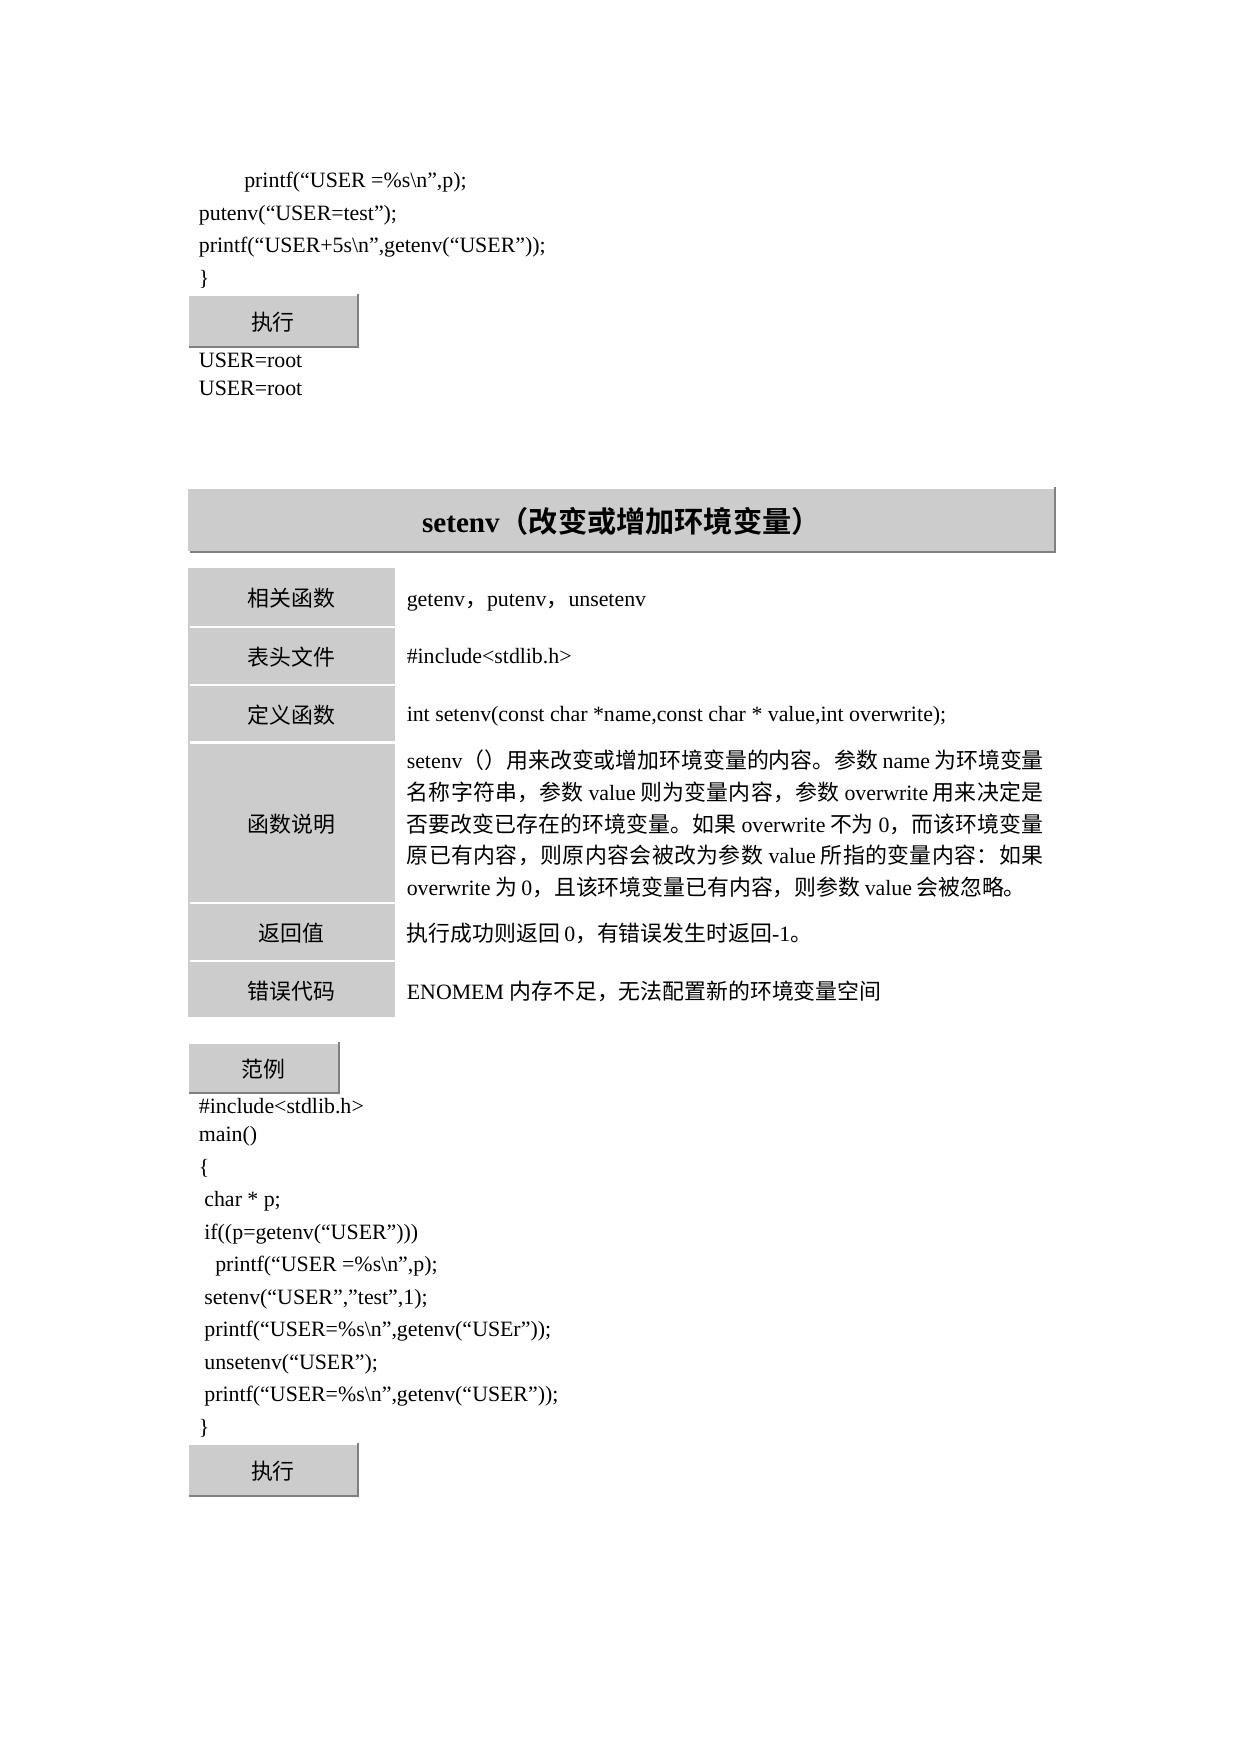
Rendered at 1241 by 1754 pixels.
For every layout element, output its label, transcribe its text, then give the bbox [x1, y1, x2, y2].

table_cell 表头文件 [188, 626, 395, 684]
table_cell 执行 [189, 296, 357, 346]
table_cell [359, 1443, 1055, 1495]
table_cell #include<stdlib.h> main() { char * p; if((p=getenv(“USER”))) printf(“USER =%s\n”,p); setenv(“USER”,”test”,1); printf(“USER=%s\n”,getenv(“USEr”)); unsetenv(“USER”); printf(“USER=%s\n”,getenv(“USER”)); } [188, 1092, 1055, 1443]
table_cell 执行成功则返回0，有错误发生时返回-1。 [395, 902, 1055, 960]
table_cell [188, 551, 1055, 568]
table_cell setenv（）用来改变或增加环境变量的内容。参数name为环境变量名称字符串，参数value则为变量内容，参数overwrite用来决定是否要改变已存在的环境变量。如果overwrite不为0，而该环境变量原已有内容，则原内容会被改为参数value所指的变量内容：如果overwrite为0，且该环境变量已有内容，则参数value会被忽略。 [395, 741, 1055, 902]
table_cell 相关函数 [188, 568, 395, 626]
table_cell USER=root USER=root [188, 346, 1055, 422]
table_cell printf(“USER =%s\n”,p); putenv(“USER=test”); printf(“USER+5s\n”,getenv(“USER”)); } [188, 162, 1055, 294]
table_cell 错误代码 [188, 960, 395, 1017]
table_cell int setenv(const char *name,const char * value,int overwrite); [395, 684, 1055, 741]
table_cell [359, 294, 1055, 346]
table_cell 函数说明 [188, 741, 395, 902]
table_cell 执行 [189, 1445, 357, 1495]
table_cell 返回值 [188, 902, 395, 960]
table_cell 范例 [189, 1044, 338, 1092]
table_header setenv（改变或增加环境变量） [188, 489, 1054, 551]
table_cell [188, 1018, 1055, 1042]
table_cell getenv，putenv，unsetenv [395, 568, 1055, 626]
table_cell [340, 1042, 1055, 1092]
table_cell ENOMEM 内存不足，无法配置新的环境变量空间 [395, 960, 1055, 1017]
table_cell 定义函数 [188, 684, 395, 741]
table_cell #include<stdlib.h> [395, 626, 1055, 684]
